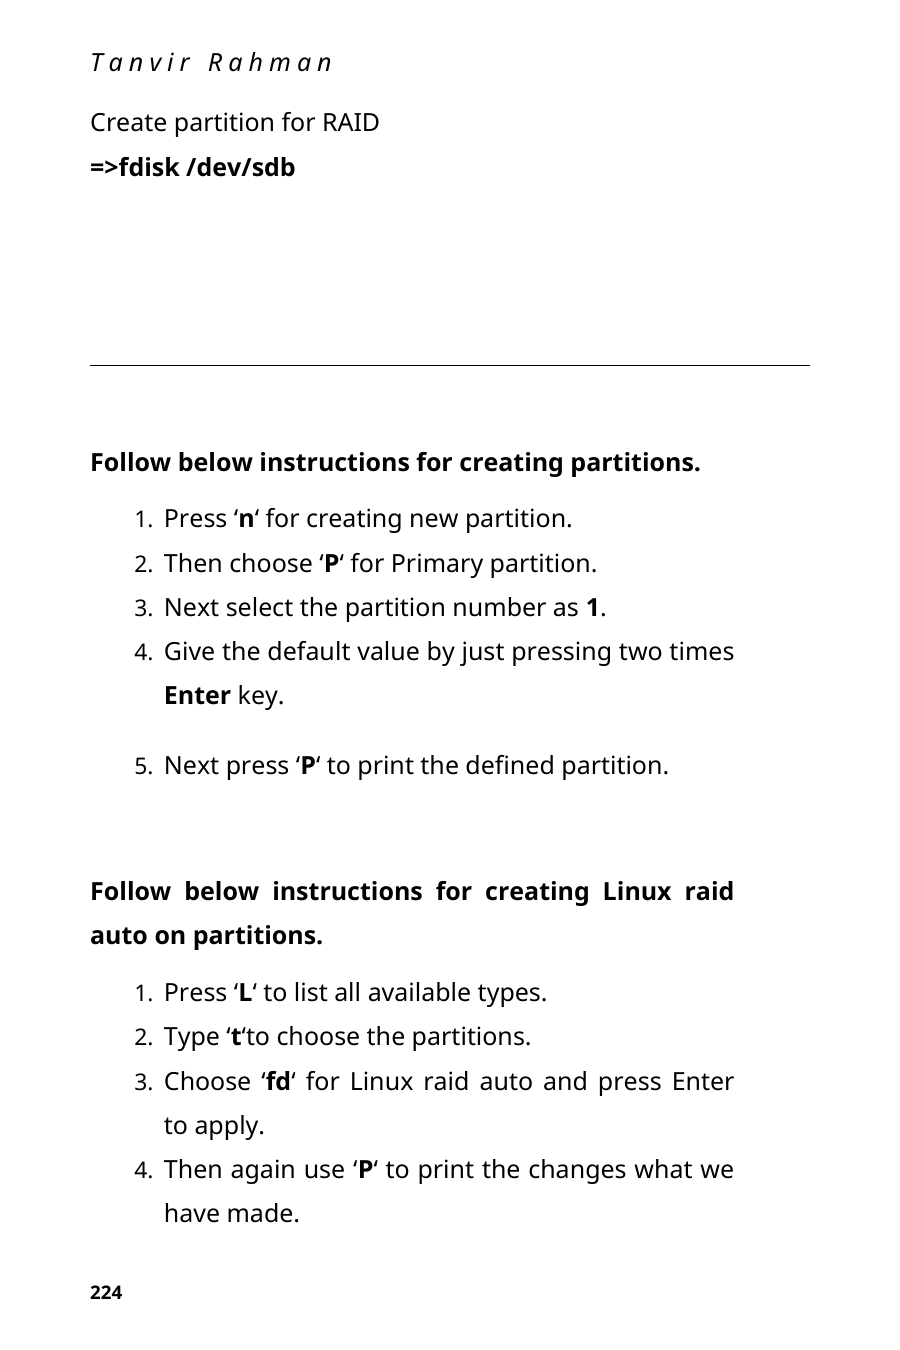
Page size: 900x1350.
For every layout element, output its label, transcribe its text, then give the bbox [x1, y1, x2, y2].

list Next press ‘P‘ to print the defined partition. [134, 747, 735, 782]
list Give the default value by just pressing two times Enter key. [134, 634, 735, 712]
text =>fdisk /dev/sdb [90, 149, 810, 183]
text Create partition for RAID [90, 105, 810, 139]
list Next select the partition number as 1. [134, 590, 735, 624]
list Then choose ‘P‘ for Primary partition. [134, 545, 735, 579]
text Follow below instructions for creating Linux raid auto on partitions. [90, 873, 735, 952]
list Then again use ‘P‘ to print the changes what we have made. [134, 1152, 735, 1230]
list Press ‘n‘ for creating new partition. [134, 501, 735, 535]
text Follow below instructions for creating partitions. [90, 444, 735, 478]
list Choose ‘fd‘ for Linux raid auto and press Enter to apply. [134, 1063, 735, 1141]
list Type ‘t‘to choose the partitions. [134, 1019, 735, 1053]
list Press ‘L‘ to list all available types. [134, 974, 735, 1009]
